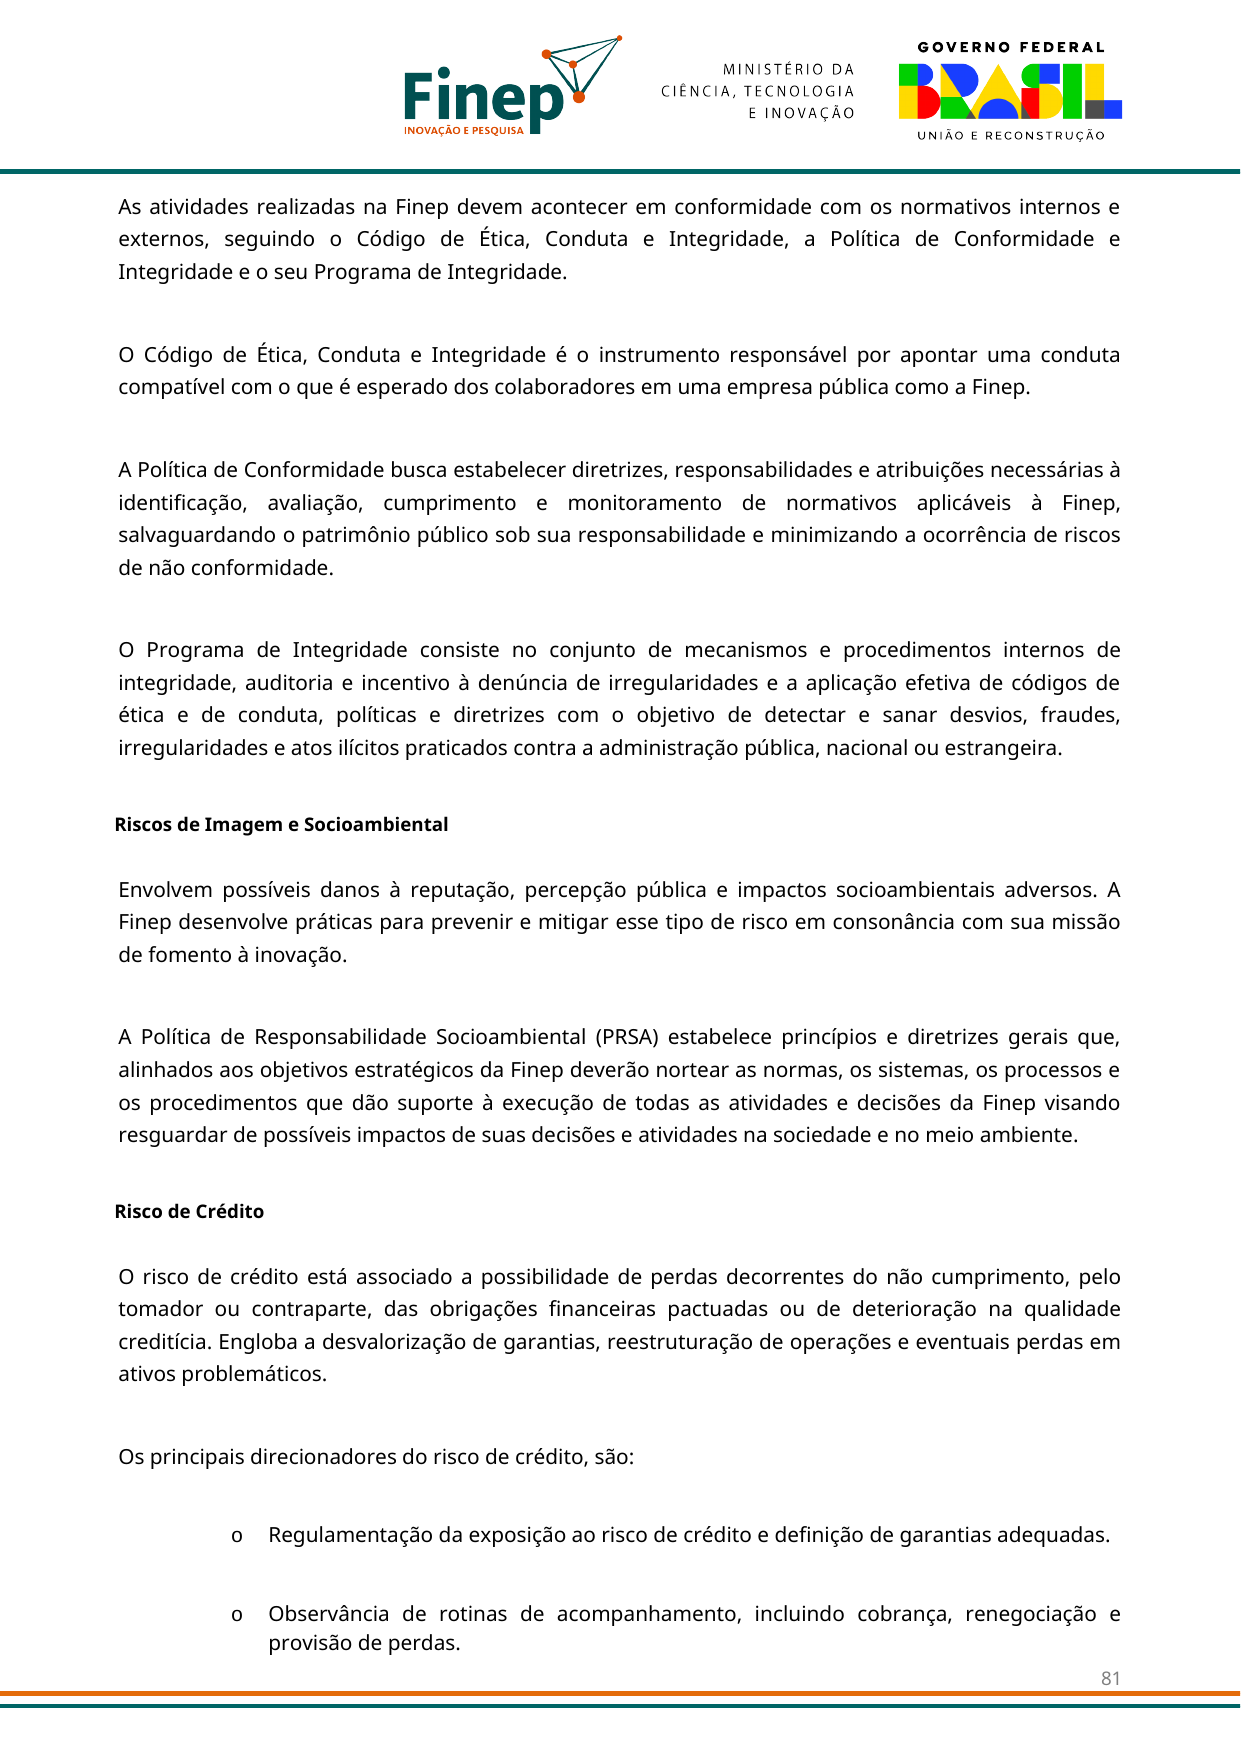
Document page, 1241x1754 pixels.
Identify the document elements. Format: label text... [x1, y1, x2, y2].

text O Código de Ética, Conduta e Integridade é o instrumento responsável por apontar uma conduta compatível com o que é esperado dos colaboradores em uma empresa pública como a Finep. [118, 340, 1122, 401]
text Envolvem possíveis danos à reputação, percepção pública e impactos socioambientais adversos. A Finep desenvolve práticas para prevenir e mitigar esse tipo de risco em consonância com sua missão de fomento à inovação. [118, 875, 1122, 968]
list Observância de rotinas de acompanhamento, incluindo cobrança, renegociação e provisão de perdas. [231, 1599, 1122, 1656]
text Os principais direcionadores do risco de crédito, são: [118, 1442, 1122, 1471]
subtitle Risco de Crédito [114, 1199, 1122, 1224]
text A Política de Conformidade busca estabelecer diretrizes, responsabilidades e atribuições necessárias à identificação, avaliação, cumprimento e monitoramento de normativos aplicáveis à Finep, salvaguardando o patrimônio público sob sua responsabilidade e minimizando a ocorrência de riscos de não conformidade. [118, 455, 1122, 581]
text As atividades realizadas na Finep devem acontecer em conformidade com os normativos internos e externos, seguindo o Código de Ética, Conduta e Integridade, a Política de Conformidade e Integridade e o seu Programa de Integridade. [118, 192, 1122, 286]
text O risco de crédito está associado a possibilidade de perdas decorrentes do não cumprimento, pelo tomador ou contraparte, das obrigações financeiras pactuadas ou de deterioração na qualidade creditícia. Engloba a desvalorização de garantias, reestruturação de operações e eventuais perdas em ativos problemáticos. [118, 1262, 1122, 1388]
text A Política de Responsabilidade Socioambiental (PRSA) estabelece princípios e diretrizes gerais que, alinhados aos objetivos estratégicos da Finep deverão nortear as normas, os sistemas, os processos e os procedimentos que dão suporte à execução de todas as atividades e decisões da Finep visando resguardar de possíveis impactos de suas decisões e atividades na sociedade e no meio ambiente. [118, 1022, 1122, 1149]
text O Programa de Integridade consiste no conjunto de mecanismos e procedimentos internos de integridade, auditoria e incentivo à denúncia de irregularidades e a aplicação efetiva de códigos de ética e de conduta, políticas e diretrizes com o objetivo de detectar e sanar desvios, fraudes, irregularidades e atos ilícitos praticados contra a administração pública, nacional ou estrangeira. [118, 635, 1122, 762]
subtitle Riscos de Imagem e Socioambiental [114, 812, 1122, 837]
list Regulamentação da exposição ao risco de crédito e definição de garantias adequadas. [231, 1521, 1122, 1549]
